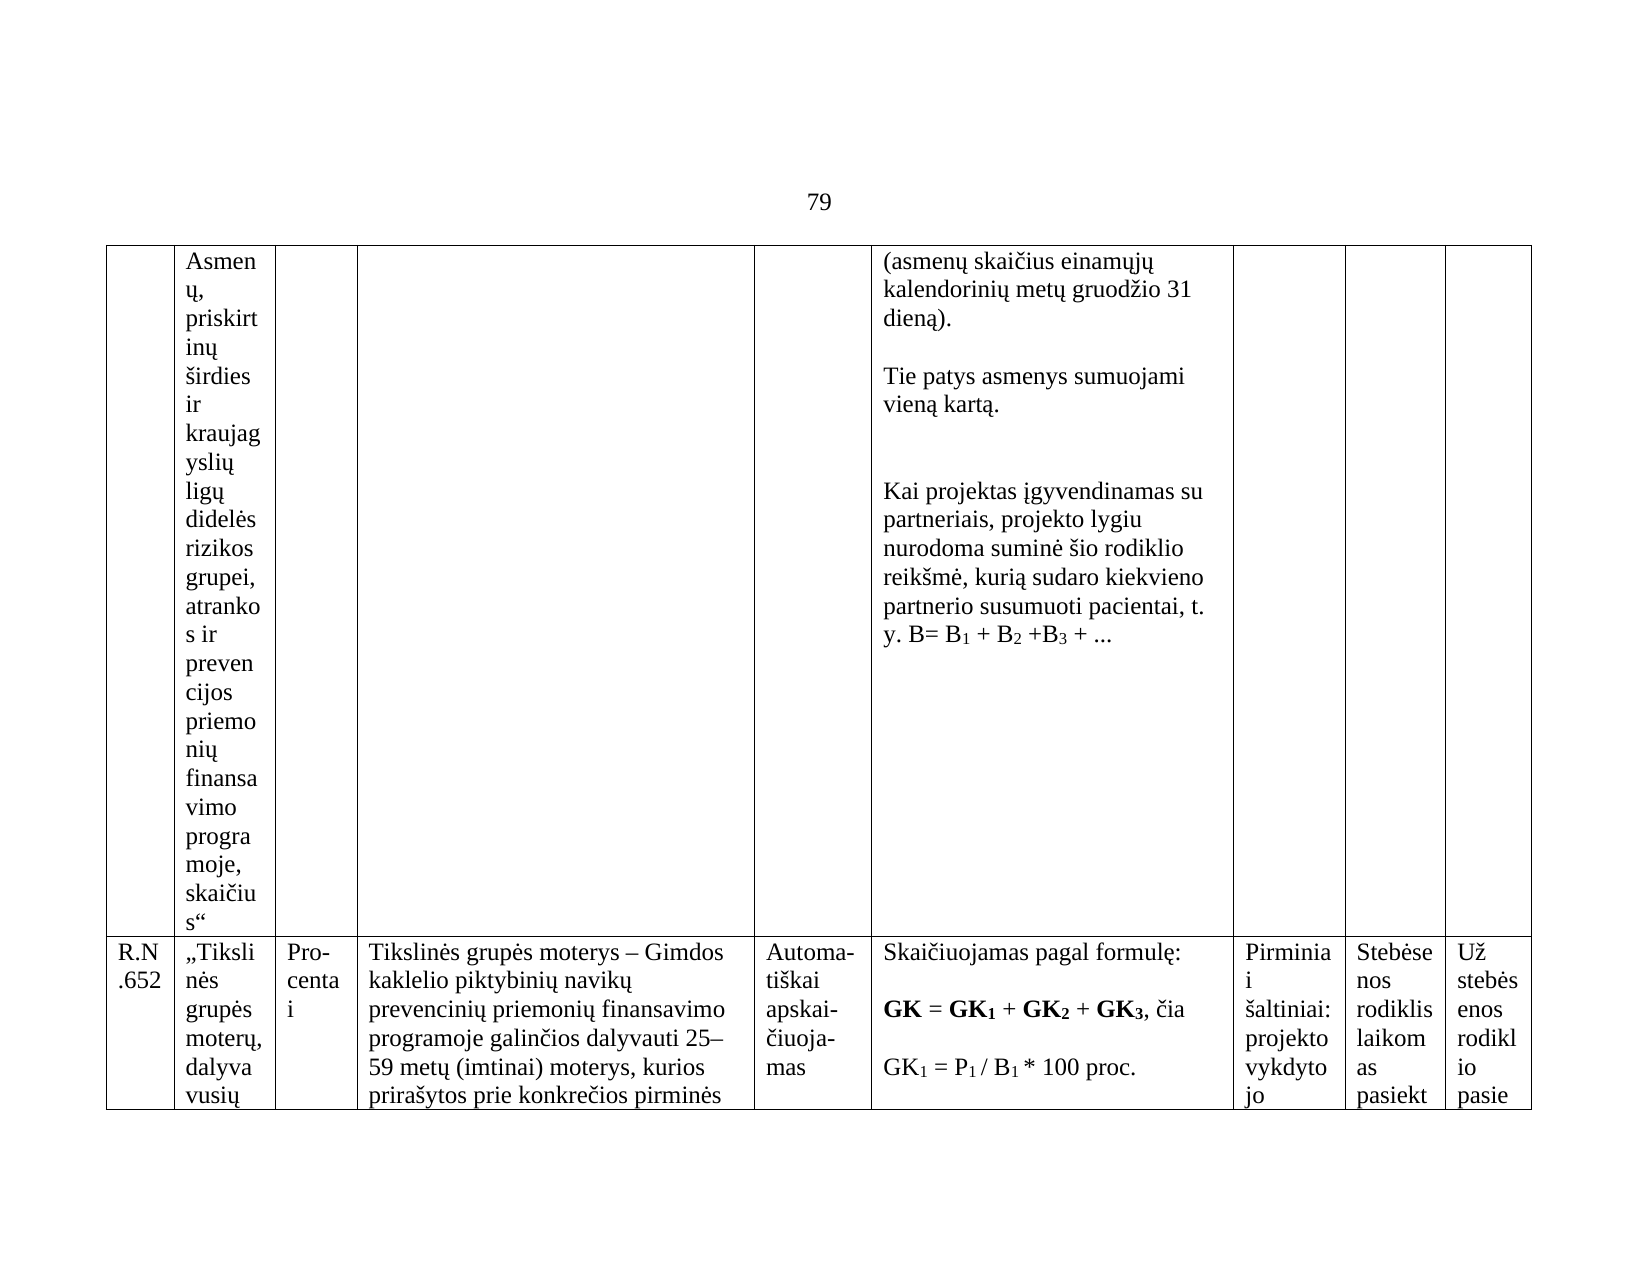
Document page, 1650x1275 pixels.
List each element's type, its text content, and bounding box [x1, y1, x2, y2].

table_cell „Tikslinės grupės moterų, dalyvavusių [175, 937, 275, 1109]
table_cell [1446, 246, 1531, 936]
table_cell R.N.652 [107, 937, 174, 1109]
table_cell [358, 246, 754, 936]
table_cell [755, 246, 871, 936]
table_cell (asmenų skaičius einamųjų kalendorinių metų gruodžio 31 dieną). Tie patys asmenys sumuojami vieną kartą. Kai projektas įgyvendinamas su partneriais, projekto lygiu nurodoma suminė šio rodiklio reikšmė, kurią sudaro kiekvieno partnerio susumuoti pacientai, t. y. B= B1 + B2 +B3 + ... [872, 246, 1233, 936]
table_cell Asmenų, priskirtinų širdies ir kraujagyslių ligų didelės rizikos grupei, atrankos ir prevencijos priemonių finansavimo programoje, skaičius“ [175, 246, 275, 936]
table_cell [1234, 246, 1345, 936]
table_cell [276, 246, 357, 936]
table_cell Tikslinės grupės moterys – Gimdos kaklelio piktybinių navikų prevencinių priemonių finansavimo programoje galinčios dalyvauti 25–59 metų (imtinai) moterys, kurios prirašytos prie konkrečios pirminės [358, 937, 754, 1109]
table_cell Skaičiuojamas pagal formulę: GK = GK1 + GK2 + GK3, čia GK1 = P1 / B1 * 100 proc. [872, 937, 1233, 1109]
table_cell [107, 246, 174, 936]
table_cell Stebėsenos rodiklis laikomas pasiekt [1346, 937, 1445, 1109]
table_cell Automa-tiškai apskai-čiuoja-mas [755, 937, 871, 1109]
table_cell Pro-centai [276, 937, 357, 1109]
table_cell Už stebėsenos rodiklio pasie [1446, 937, 1531, 1109]
table_cell Pirminiai šaltiniai: projekto vykdytojo [1234, 937, 1345, 1109]
table_cell [1346, 246, 1445, 936]
